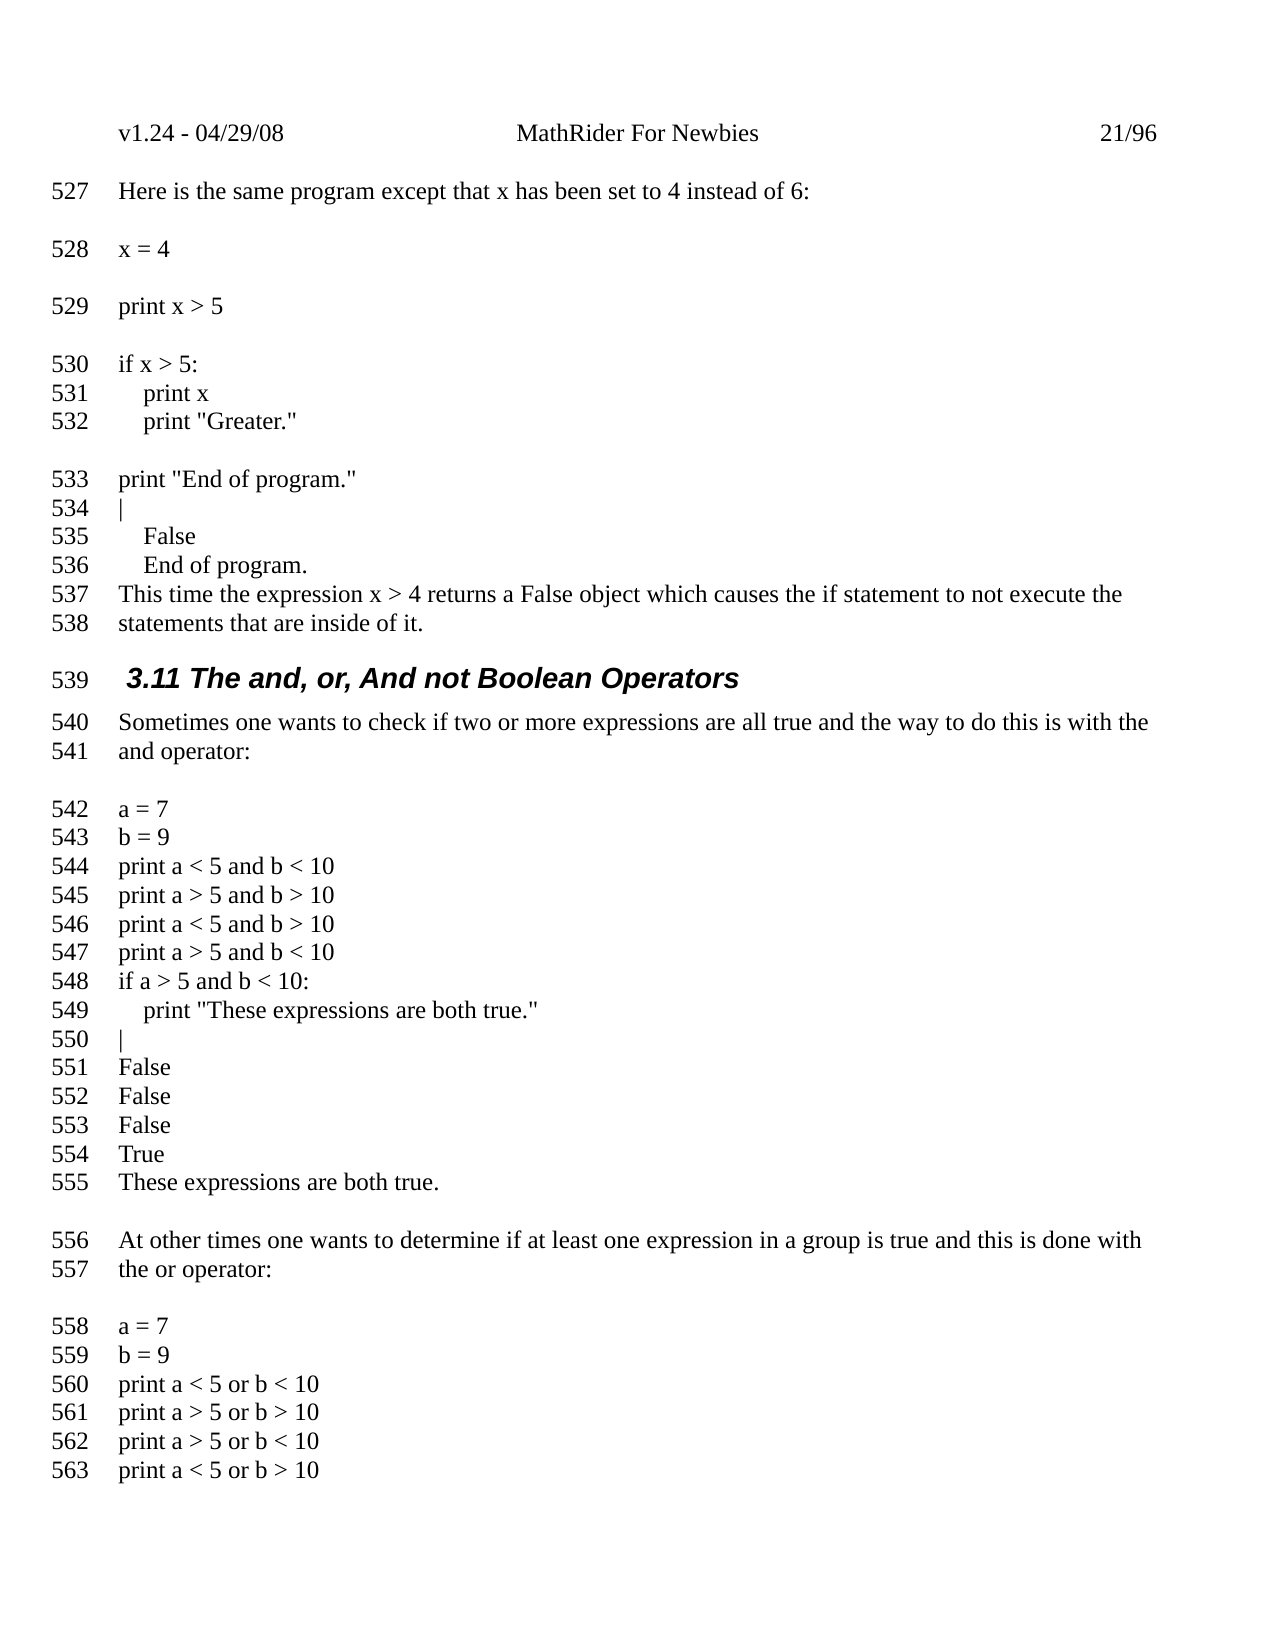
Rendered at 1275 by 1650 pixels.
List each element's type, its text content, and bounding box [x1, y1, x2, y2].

text print a < 5 or b > 10 [118, 1455, 1157, 1484]
text False [118, 521, 1157, 550]
text True [118, 1139, 1157, 1167]
text x = 4 [118, 234, 1157, 263]
text print a > 5 or b > 10 [118, 1397, 1157, 1426]
text b = 9 [118, 822, 1157, 851]
text print a < 5 and b < 10 [118, 851, 1157, 880]
text Here is the same program except that x has been set to 4 instead of 6: [118, 176, 1157, 205]
text False [118, 1110, 1157, 1139]
text a = 7 [118, 1311, 1157, 1340]
text print x > 5 [118, 291, 1157, 320]
text print a > 5 or b < 10 [118, 1426, 1157, 1455]
text print a < 5 or b < 10 [118, 1369, 1157, 1397]
text print a < 5 and b > 10 [118, 909, 1157, 937]
text Sometimes one wants to check if two or more expressions are all true and the way to do this is with the and operator: [118, 707, 1157, 765]
text print "End of program." [118, 464, 1157, 493]
subtitle 3.11 The and, or, And not Boolean Operators [118, 661, 1157, 695]
text a = 7 [118, 794, 1157, 822]
text print "Greater." [118, 406, 1157, 435]
text False [118, 1081, 1157, 1110]
text b = 9 [118, 1340, 1157, 1369]
text False [118, 1052, 1157, 1081]
text This time the expression x > 4 returns a False object which causes the if statement to not execute the statements that are inside of it. [118, 579, 1157, 636]
text print "These expressions are both true." [118, 995, 1157, 1024]
text if x > 5: [118, 349, 1157, 378]
text | [118, 493, 1157, 521]
text print a > 5 and b < 10 [118, 937, 1157, 966]
text These expressions are both true. [118, 1167, 1157, 1196]
text End of program. [118, 550, 1157, 579]
text | [118, 1024, 1157, 1052]
text print a > 5 and b > 10 [118, 880, 1157, 909]
text if a > 5 and b < 10: [118, 966, 1157, 995]
text print x [118, 378, 1157, 406]
text At other times one wants to determine if at least one expression in a group is true and this is done with the or operator: [118, 1225, 1157, 1282]
